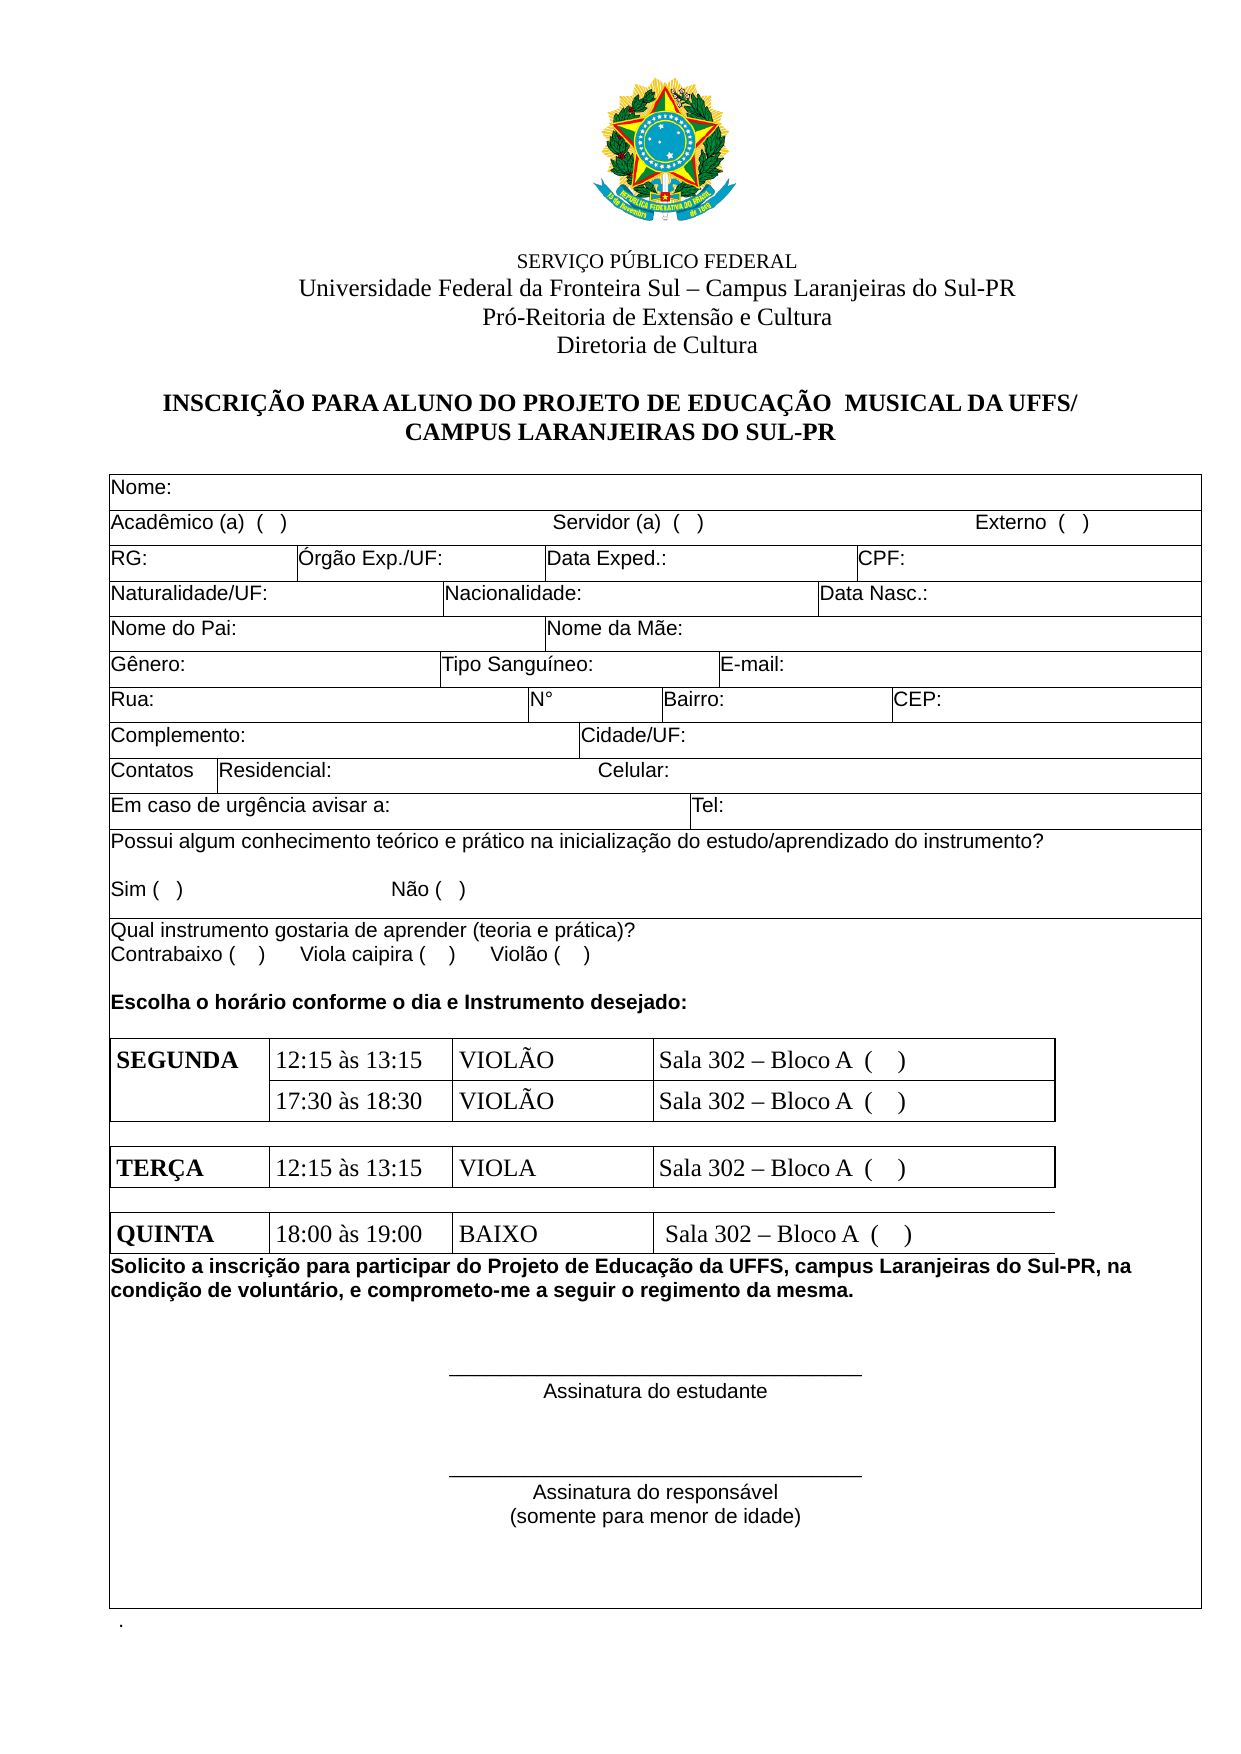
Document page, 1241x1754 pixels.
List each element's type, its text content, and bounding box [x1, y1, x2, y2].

table_cell Nacionalidade: [444, 582, 818, 616]
table_header 18:00 às 19:00 [270, 1213, 452, 1253]
table_header Sala 302 – Bloco A ( ) [654, 1213, 1055, 1253]
table_header VIOLÃO [453, 1039, 653, 1079]
table_cell Solicito a inscrição para participar do Projeto de Educação da UFFS, campus Laranjeiras do Sul-PR, na condição de voluntário, e comprometo-me a seguir o regimento da mesma. _________________________________ Assinatura do estudante _________________________________ Assinatura do responsável (somente para menor de idade) [110, 1014, 1201, 1608]
table_cell RG: [110, 546, 297, 581]
table_header TERÇA [111, 1147, 269, 1187]
table_cell Bairro: [663, 688, 892, 722]
table_header 12:15 às 13:15 [270, 1147, 452, 1187]
table_cell Complemento: [110, 723, 579, 758]
picture [687, 186, 736, 221]
table_header VIOLA [453, 1147, 653, 1187]
table_header Sala 302 – Bloco A ( ) [654, 1039, 1054, 1079]
text Diretoria de Cultura [118, 331, 1122, 359]
table_cell Em caso de urgência avisar a: [110, 794, 690, 828]
table_cell Possui algum conhecimento teórico e prático na inicialização do estudo/aprendizado do instrumento? Sim ( ) Não ( ) [110, 830, 1201, 917]
table_header SEGUNDA [111, 1039, 269, 1121]
table_cell Gênero: [110, 652, 257, 687]
picture [685, 201, 691, 208]
table_cell N° [529, 688, 662, 722]
table_cell E-mail: [720, 652, 1201, 687]
table_cell Data Exped.: [546, 546, 857, 581]
table_cell VIOLÃO [453, 1081, 653, 1121]
picture [693, 192, 712, 203]
table_cell Sala 302 – Bloco A ( ) [654, 1081, 1054, 1121]
table_cell Tipo Sanguíneo: [441, 652, 719, 687]
text INSCRIÇÃO PARA ALUNO DO PROJETO DE EDUCAÇÃO MUSICAL DA UFFS/ CAMPUS LARANJEIRAS DO SUL-PR [118, 388, 1122, 446]
table_header Sala 302 – Bloco A ( ) [654, 1147, 1054, 1187]
table_cell Nome do Pai: [110, 617, 545, 651]
table_header QUINTA [111, 1213, 269, 1253]
table_header BAIXO [453, 1213, 653, 1253]
table_cell 17:30 às 18:30 [270, 1081, 452, 1121]
table_header 12:15 às 13:15 [270, 1039, 452, 1079]
table_cell Contatos [110, 759, 217, 793]
table_cell Naturalidade/UF: [110, 582, 443, 616]
picture [593, 78, 736, 221]
table_cell Tel: [691, 794, 1201, 828]
table_cell CEP: [893, 688, 1201, 722]
table_cell Cidade/UF: [580, 723, 1201, 758]
table_cell [257, 652, 440, 687]
text Universidade Federal da Fronteira Sul – Campus Laranjeiras do Sul-PR [118, 273, 1122, 302]
table_cell Residencial: Celular: [218, 759, 1201, 793]
text Pró-Reitoria de Extensão e Cultura [118, 302, 1122, 331]
table_cell Qual instrumento gostaria de aprender (teoria e prática)? Contrabaixo ( ) Viola caipira ( ) Violão ( ) Escolha o horário conforme o dia e Instrumento desejado: [110, 919, 1201, 1014]
text SERVIÇO PÚBLICO FEDERAL [118, 249, 1122, 273]
table_cell Rua: [110, 688, 528, 722]
picture [639, 201, 647, 208]
table_cell CPF: [858, 546, 1201, 581]
table_cell Data Nasc.: [819, 582, 1201, 616]
table_header Nome: [110, 475, 1201, 510]
table_cell Nome da Mãe: [546, 617, 1201, 651]
text . [118, 1609, 1122, 1632]
table_cell Órgão Exp./UF: [298, 546, 545, 581]
table_cell Acadêmico (a) ( ) Servidor (a) ( ) Externo ( ) [110, 511, 1201, 545]
